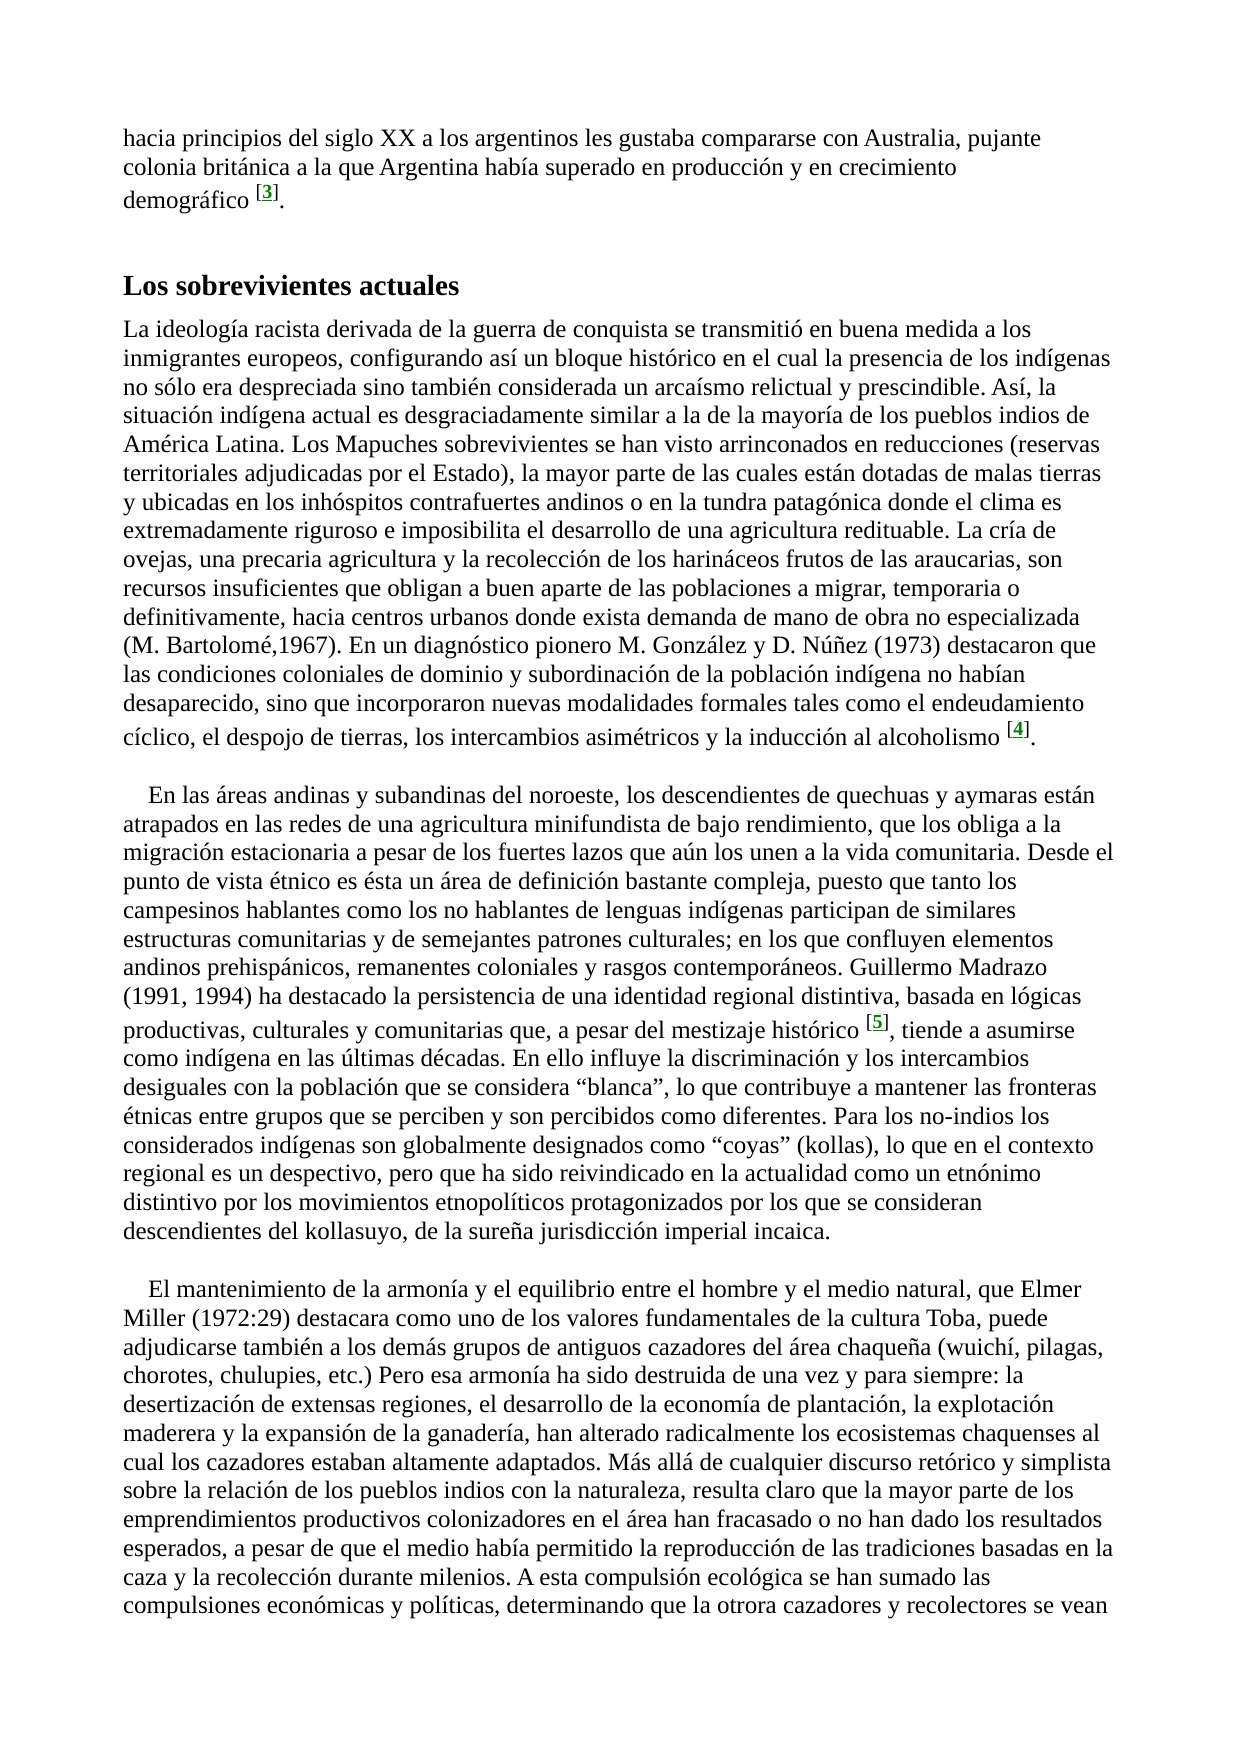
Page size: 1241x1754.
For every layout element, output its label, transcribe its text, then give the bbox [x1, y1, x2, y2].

table_header hacia principios del siglo XX a los argentinos les gustaba compararse con Australia, pujante colonia británica a la que Argentina había superado en producción y en crecimiento demográfico [3]. Los sobrevivientes actuales La ideología racista derivada de la guerra de conquista se transmitió en buena medida a los inmigrantes europeos, configurando así un bloque histórico en el cual la presencia de los indígenas no sólo era despreciada sino también considerada un arcaísmo relictual y prescindible. Así, la situación indígena actual es desgraciadamente similar a la de la mayoría de los pueblos indios de América Latina. Los Mapuches sobrevivientes se han visto arrinconados en reducciones (reservas territoriales adjudicadas por el Estado), la mayor parte de las cuales están dotadas de malas tierras y ubicadas en los inhóspitos contrafuertes andinos o en la tundra patagónica donde el clima es extremadamente riguroso e imposibilita el desarrollo de una agricultura redituable. La cría de ovejas, una precaria agricultura y la recolección de los harináceos frutos de las araucarias, son recursos insuficientes que obligan a buen aparte de las poblaciones a migrar, temporaria o definitivamente, hacia centros urbanos donde exista demanda de mano de obra no especializada (M. Bartolomé,1967). En un diagnóstico pionero M. González y D. Núñez (1973) destacaron que las condiciones coloniales de dominio y subordinación de la población indígena no habían desaparecido, sino que incorporaron nuevas modalidades formales tales como el endeudamiento cíclico, el despojo de tierras, los intercambios asimétricos y la inducción al alcoholismo [4]. En las áreas andinas y subandinas del noroeste, los descendientes de quechuas y aymaras están atrapados en las redes de una agricultura minifundista de bajo rendimiento, que los obliga a la migración estacionaria a pesar de los fuertes lazos que aún los unen a la vida comunitaria. Desde el punto de vista étnico es ésta un área de definición bastante compleja, puesto que tanto los campesinos hablantes como los no hablantes de lenguas indígenas participan de similares estructuras comunitarias y de semejantes patrones culturales; en los que confluyen elementos andinos prehispánicos, remanentes coloniales y rasgos contemporáneos. Guillermo Madrazo (1991, 1994) ha destacado la persistencia de una identidad regional distintiva, basada en lógicas productivas, culturales y comunitarias que, a pesar del mestizaje histórico [5], tiende a asumirse como indígena en las últimas décadas. En ello influye la discriminación y los intercambios desiguales con la población que se considera “blanca”, lo que contribuye a mantener las fronteras étnicas entre grupos que se perciben y son percibidos como diferentes. Para los no-indios los considerados indígenas son globalmente designados como “coyas” (kollas), lo que en el contexto regional es un despectivo, pero que ha sido reivindicado en la actualidad como un etnónimo distintivo por los movimientos etnopolíticos protagonizados por los que se consideran descendientes del kollasuyo, de la sureña jurisdicción imperial incaica. El mantenimiento de la armonía y el equilibrio entre el hombre y el medio natural, que Elmer Miller (1972:29) destacara como uno de los valores fundamentales de la cultura Toba, puede adjudicarse también a los demás grupos de antiguos cazadores del área chaqueña (wuichí, pilagas, chorotes, chulupies, etc.) Pero esa armonía ha sido destruida de una vez y para siempre: la desertización de extensas regiones, el desarrollo de la economía de plantación, la explotación maderera y la expansión de la ganadería, han alterado radicalmente los ecosistemas chaquenses al cual los cazadores estaban altamente adaptados. Más allá de cualquier discurso retórico y simplista sobre la relación de los pueblos indios con la naturaleza, resulta claro que la mayor parte de los emprendimientos productivos colonizadores en el área han fracasado o no han dado los resultados esperados, a pesar de que el medio había permitido la reproducción de las tradiciones basadas en la caza y la recolección durante milenios. A esta compulsión ecológica se han sumado las compulsiones económicas y políticas, determinando que la otrora cazadores y recolectores se vean [118, 118, 1122, 1624]
